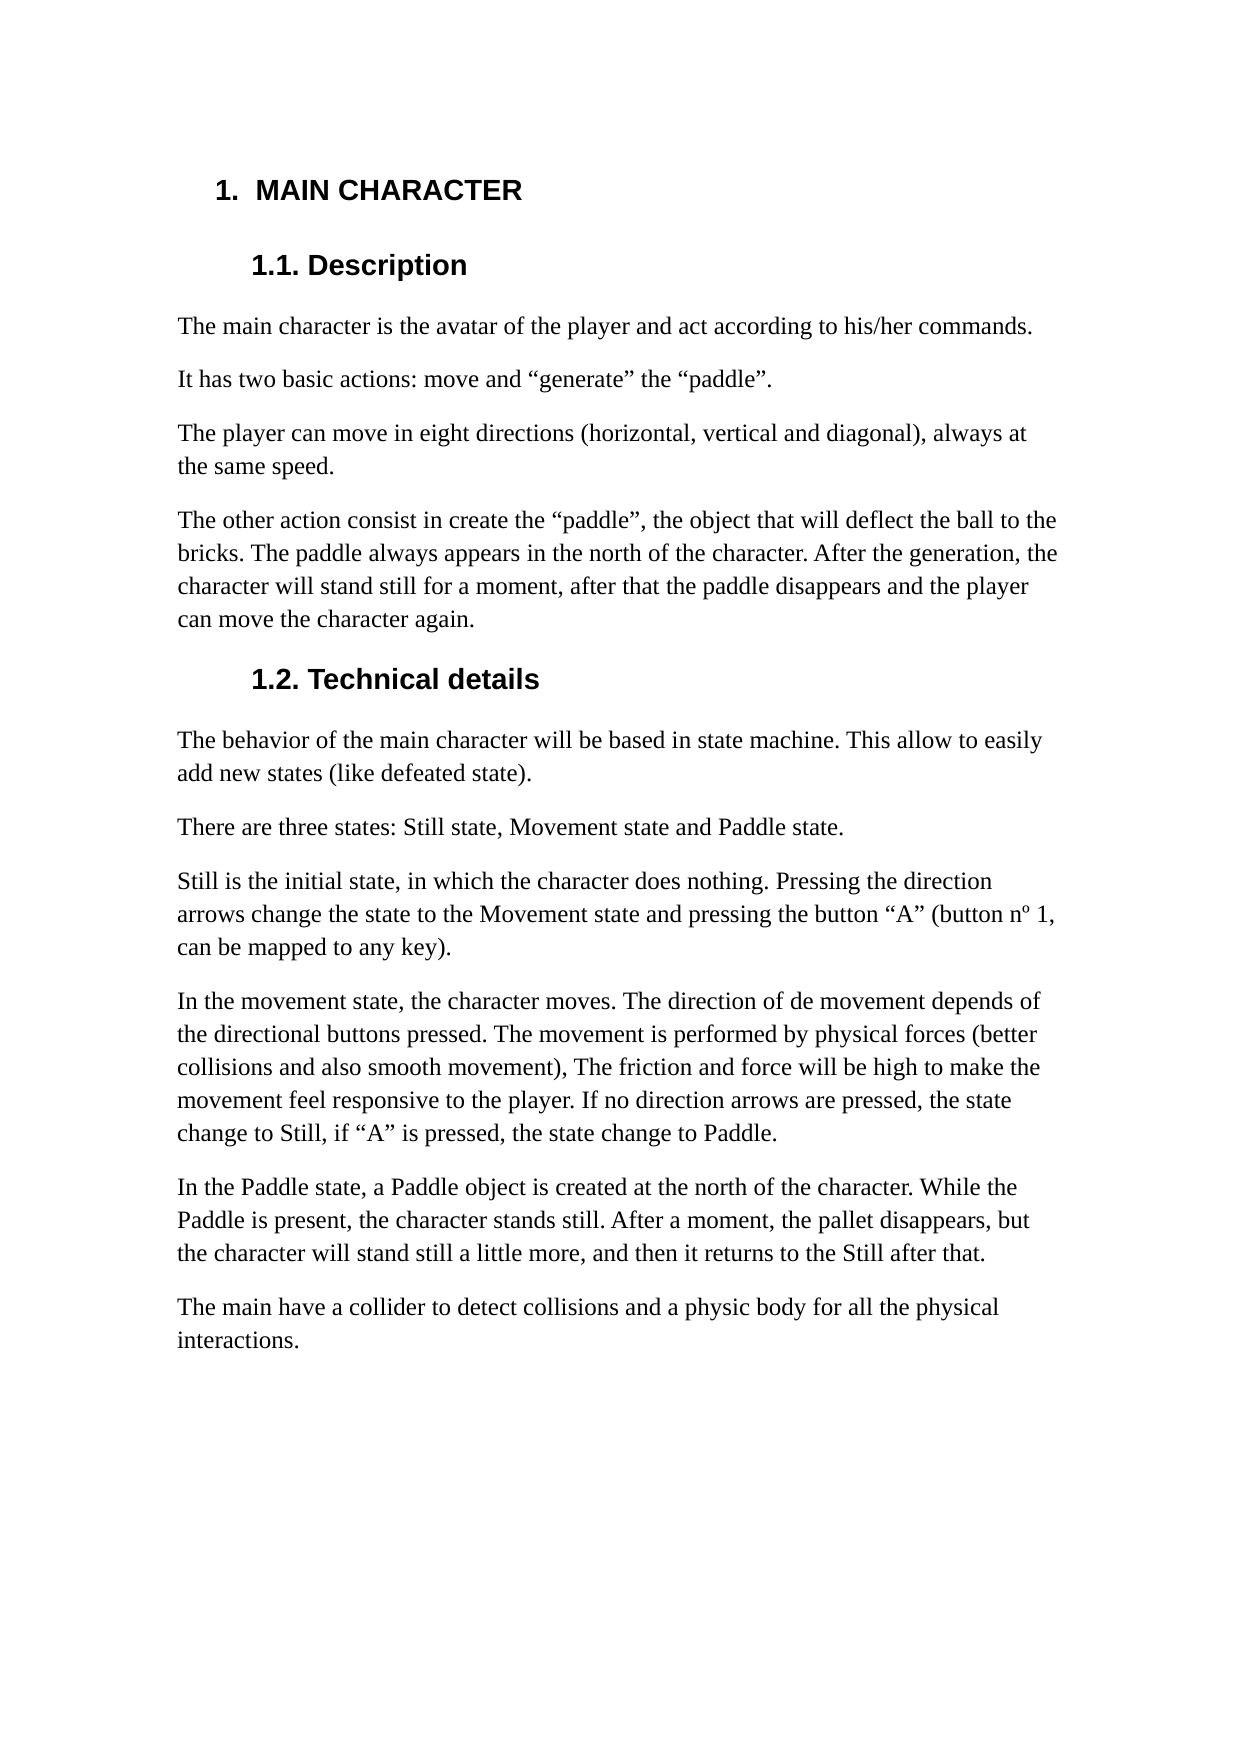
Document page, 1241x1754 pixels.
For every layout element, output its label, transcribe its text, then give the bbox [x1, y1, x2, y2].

text There are three states: Still state, Movement state and Paddle state. [177, 812, 1063, 841]
text The player can move in eight directions (horizontal, vertical and diagonal), always at the same speed. [177, 418, 1063, 480]
subtitle Technical details [251, 662, 1063, 696]
text In the Paddle state, a Paddle object is created at the north of the character. While the Paddle is present, the character stands still. After a moment, the pallet disappears, but the character will stand still a little more, and then it returns to the Still after that. [177, 1172, 1063, 1267]
subtitle Description [251, 248, 1063, 281]
text It has two basic actions: move and “generate” the “paddle”. [177, 364, 1063, 393]
text The main character is the avatar of the player and act according to his/her commands. [177, 311, 1063, 339]
subtitle MAIN CHARACTER [215, 173, 1063, 206]
text In the movement state, the character moves. The direction of de movement depends of the directional buttons pressed. The movement is performed by physical forces (better collisions and also smooth movement), The friction and force will be high to make the movement feel responsive to the player. If no direction arrows are pressed, the state change to Still, if “A” is pressed, the state change to Paddle. [177, 986, 1063, 1147]
text The main have a collider to detect collisions and a physic body for all the physical interactions. [177, 1292, 1063, 1353]
text Still is the initial state, in which the character does nothing. Pressing the direction arrows change the state to the Movement state and pressing the button “A” (button nº 1, can be mapped to any key). [177, 866, 1063, 961]
text The other action consist in create the “paddle”, the object that will deflect the ball to the bricks. The paddle always appears in the north of the character. After the generation, the character will stand still for a moment, after that the paddle disappears and the player can move the character again. [177, 505, 1063, 633]
text The behavior of the main character will be based in state machine. This allow to easily add new states (like defeated state). [177, 725, 1063, 787]
